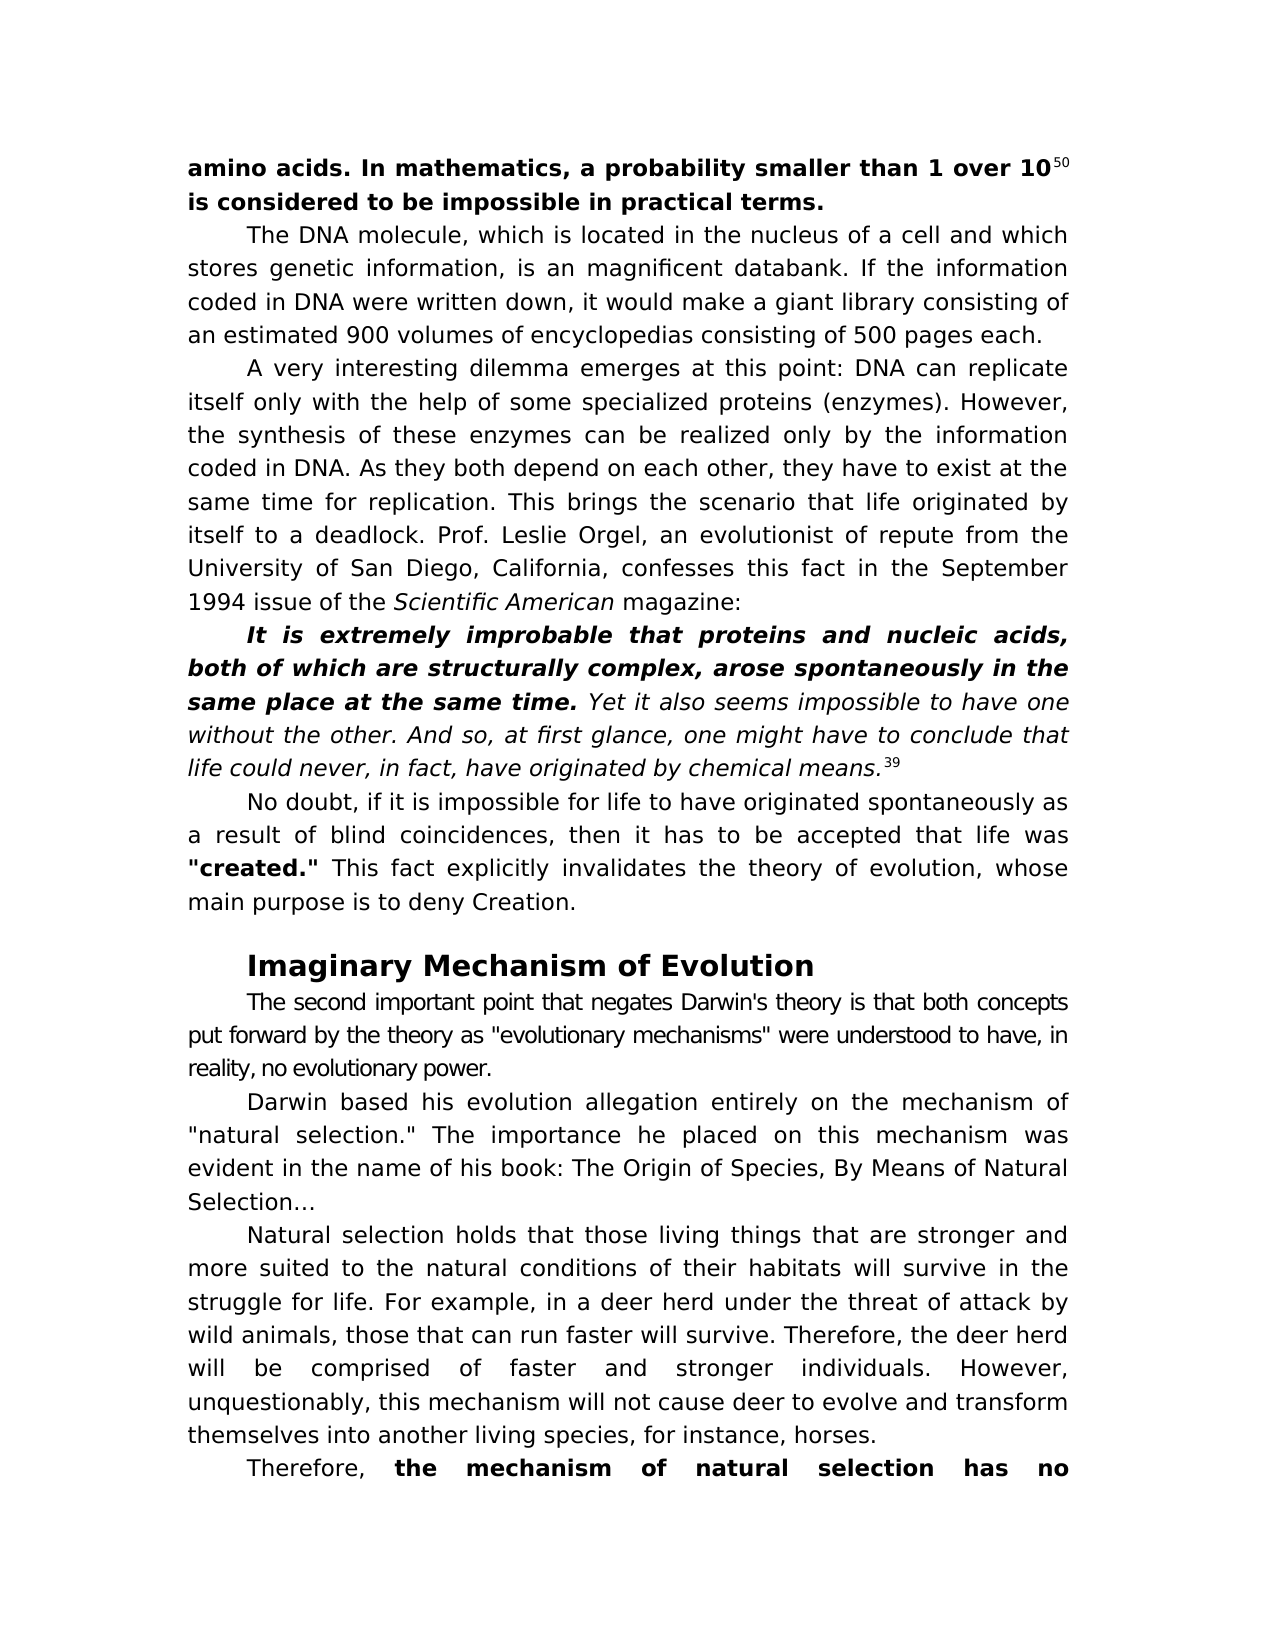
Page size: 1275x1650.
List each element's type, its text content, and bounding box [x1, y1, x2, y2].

text No doubt, if it is impossible for life to have originated spontaneously as a result of blind coincidences, then it has to be accepted that life was "created." This fact explicitly invalidates the theory of evolution, whose main purpose is to deny Creation. [187, 783, 1070, 917]
text Imaginary Mechanism of Evolution [187, 950, 1070, 983]
text Natural selection holds that those living things that are stronger and more suited to the natural conditions of their habitats will survive in the struggle for life. For example, in a deer herd under the threat of attack by wild animals, those that can run faster will survive. Therefore, the deer herd will be comprised of faster and stronger individuals. However, unquestionably, this mechanism will not cause deer to evolve and transform themselves into another living species, for instance, horses. [187, 1217, 1070, 1450]
text The second important point that negates Darwin's theory is that both concepts put forward by the theory as "evolutionary mechanisms" were understood to have, in reality, no evolutionary power. [187, 983, 1070, 1083]
text It is extremely improbable that proteins and nucleic acids, both of which are structurally complex, arose spontaneously in the same place at the same time. Yet it also seems impossible to have one without the other. And so, at first glance, one might have to conclude that life could never, in fact, have originated by chemical means.39 [187, 617, 1070, 783]
text Therefore, the mechanism of natural selection has no [187, 1450, 1070, 1483]
text Darwin based his evolution allegation entirely on the mechanism of "natural selection." The importance he placed on this mechanism was evident in the name of his book: The Origin of Species, By Means of Natural Selection… [187, 1083, 1070, 1217]
text amino acids. In mathematics, a probability smaller than 1 over 1050 is considered to be impossible in practical terms. [187, 150, 1070, 217]
text A very interesting dilemma emerges at this point: DNA can replicate itself only with the help of some specialized proteins (enzymes). However, the synthesis of these enzymes can be realized only by the information coded in DNA. As they both depend on each other, they have to exist at the same time for replication. This brings the scenario that life originated by itself to a deadlock. Prof. Leslie Orgel, an evolutionist of repute from the University of San Diego, California, confesses this fact in the September 1994 issue of the Scientific American magazine: [187, 350, 1070, 617]
text The DNA molecule, which is located in the nucleus of a cell and which stores genetic information, is an magnificent databank. If the information coded in DNA were written down, it would make a giant library consisting of an estimated 900 volumes of encyclopedias consisting of 500 pages each. [187, 217, 1070, 350]
